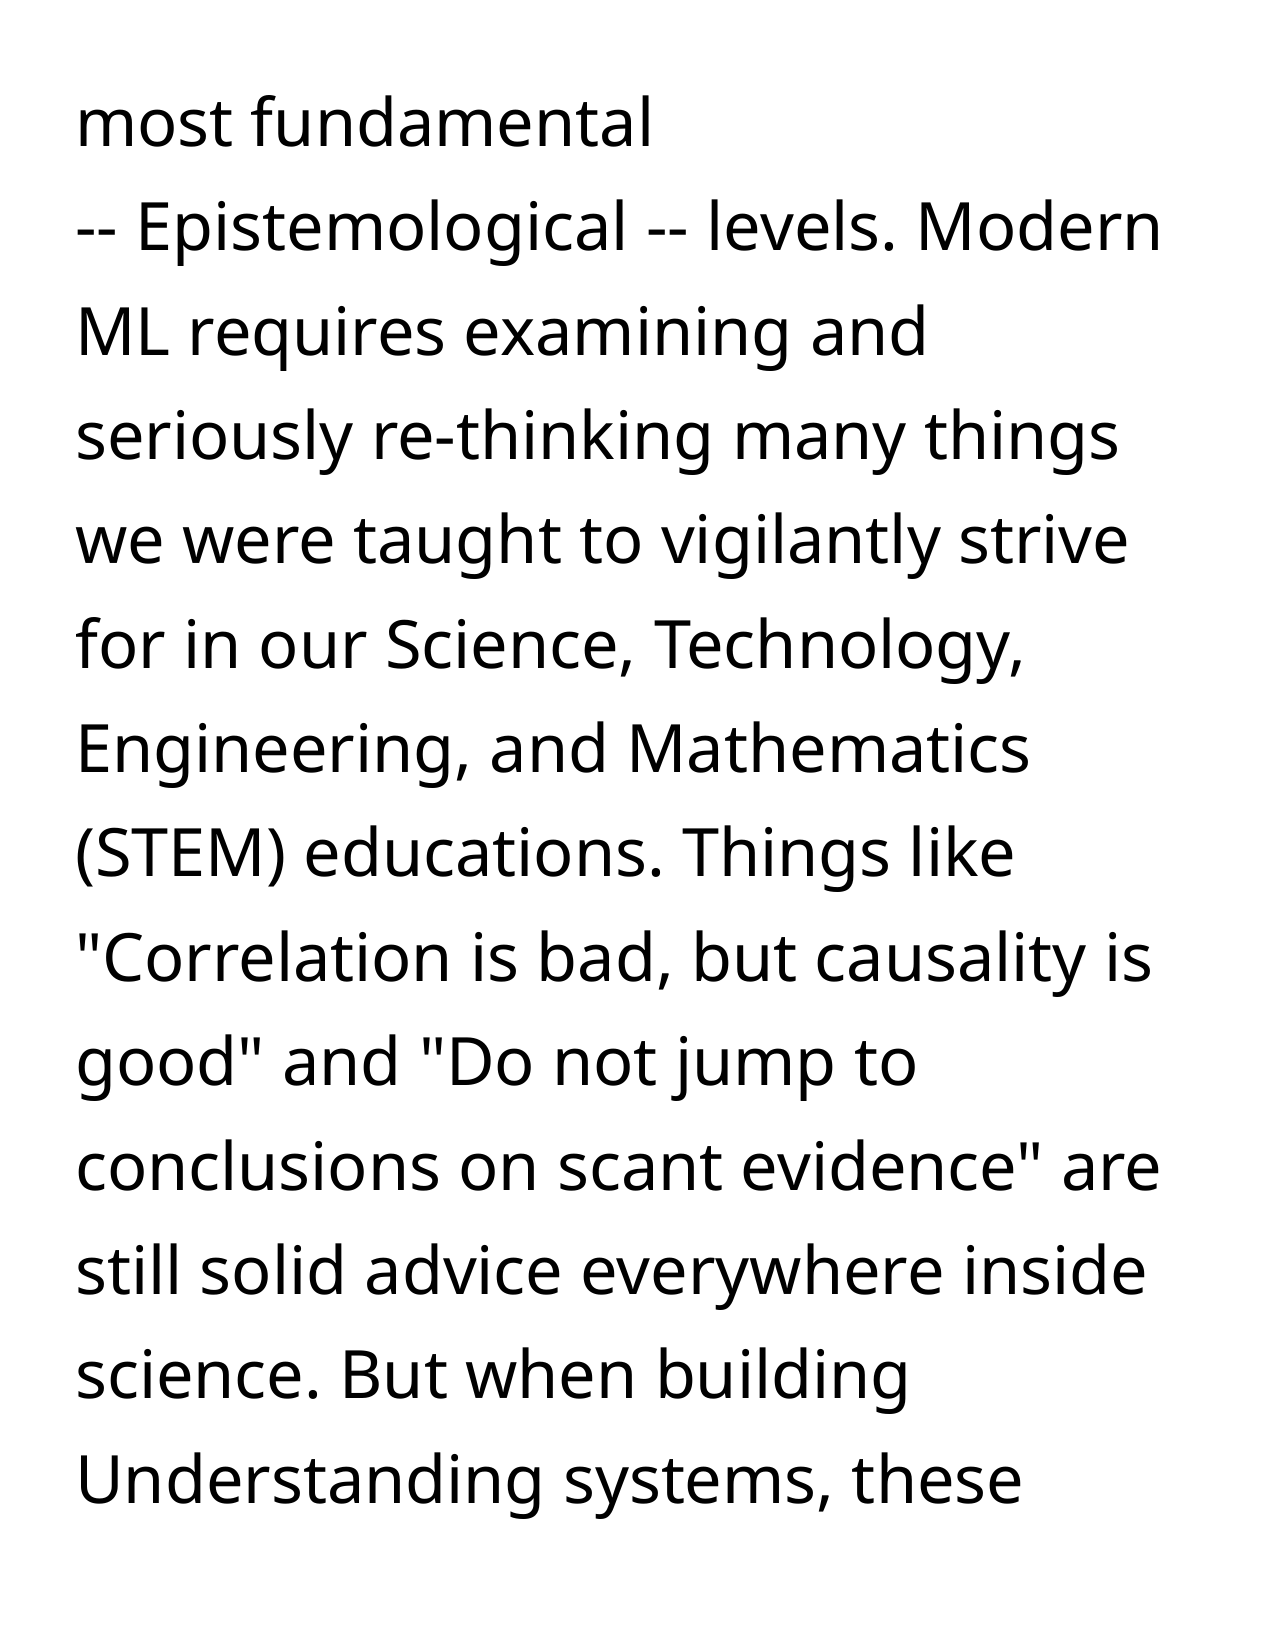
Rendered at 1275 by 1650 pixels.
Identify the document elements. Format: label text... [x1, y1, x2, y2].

text most fundamental -- Epistemological -- levels. Modern ML requires examining and seriously re-thinking many things we were taught to vigilantly strive for in our Science, Technology, Engineering, and Mathematics (STEM) educations. Things like "Correlation is bad, but causality is good" and "Do not jump to conclusions on scant evidence" are still solid advice everywhere inside science. But when building Understanding systems, these [75, 75, 1200, 1523]
